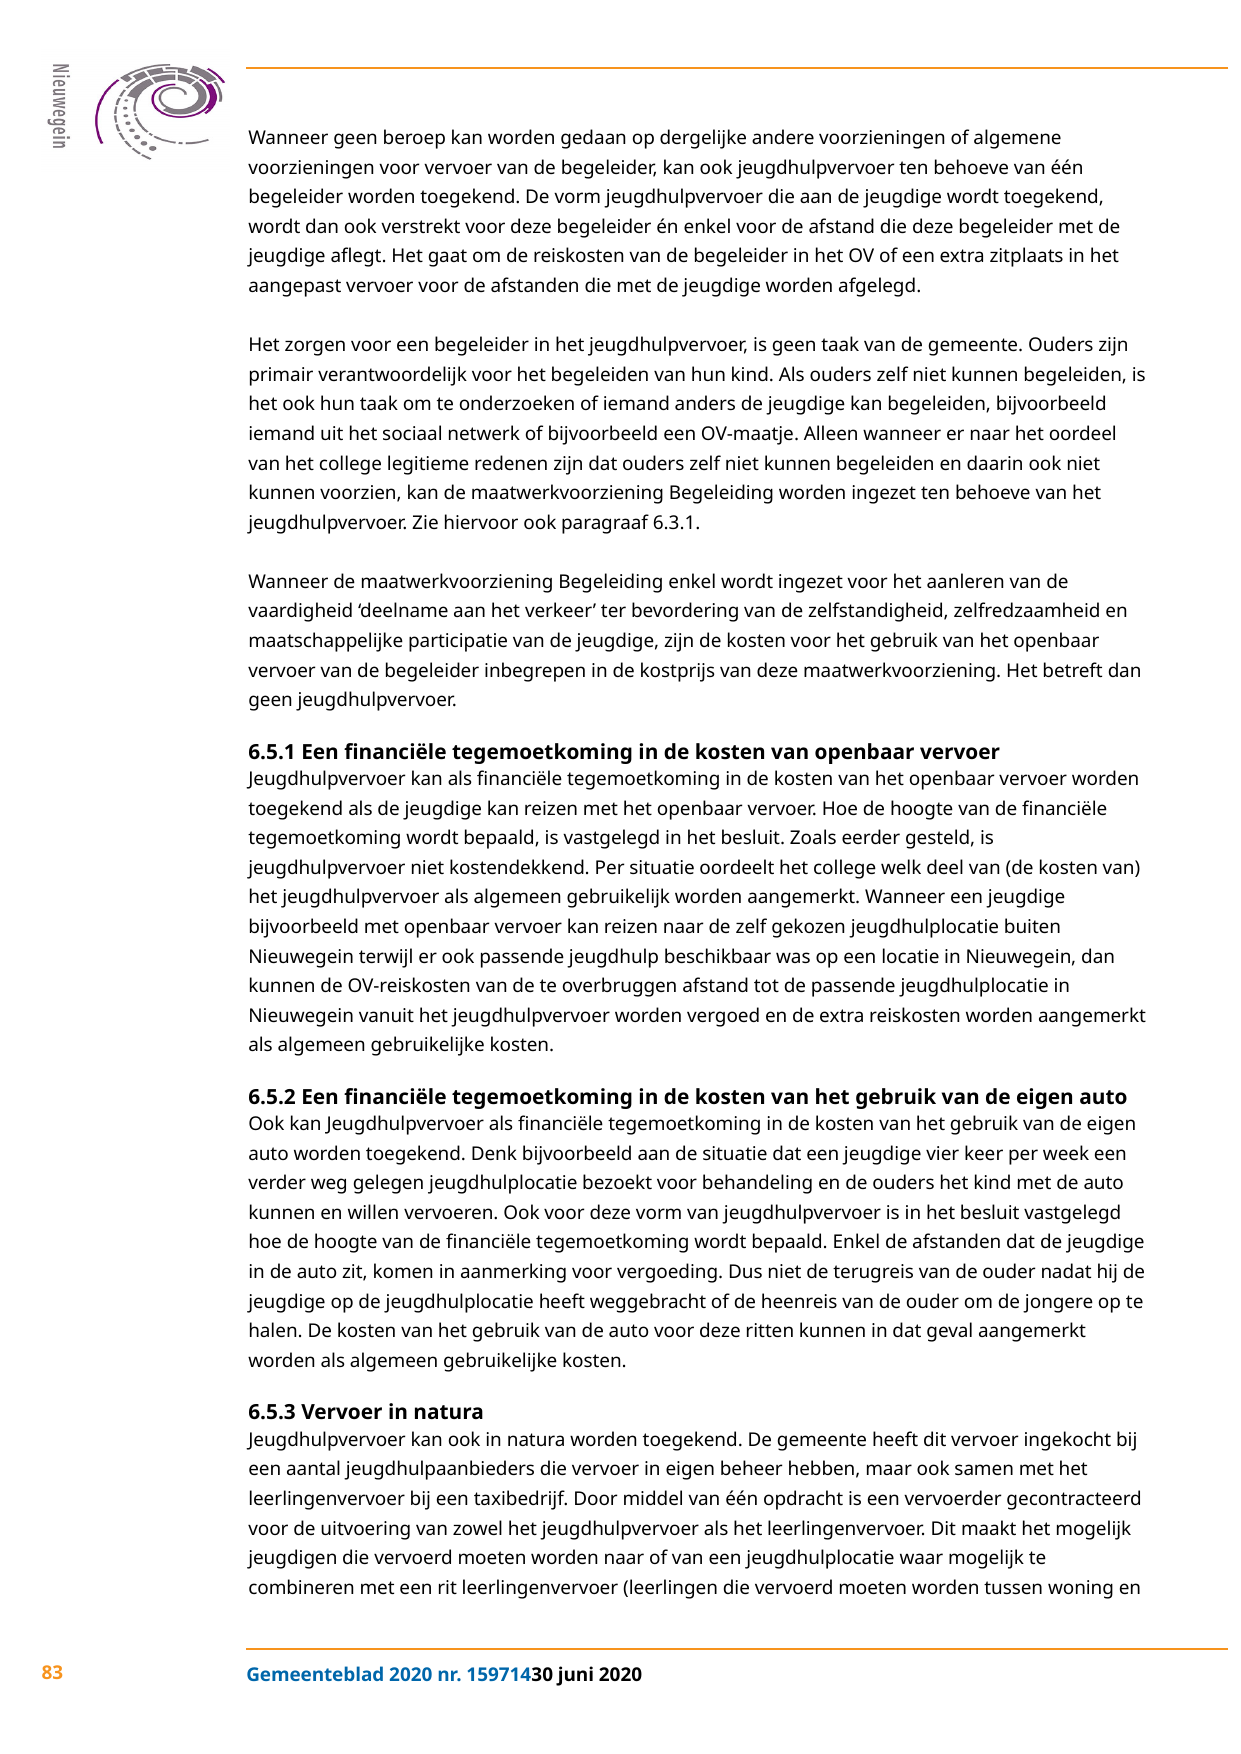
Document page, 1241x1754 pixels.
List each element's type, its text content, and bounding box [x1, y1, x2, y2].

text Het zorgen voor een begeleider in het jeugdhulpvervoer, is geen taak van de gemeente. Ouders zijn primair verantwoordelijk voor het begeleiden van hun kind. Als ouders zelf niet kunnen begeleiden, is het ook hun taak om te onderzoeken of iemand anders de jeugdige kan begeleiden, bijvoorbeeld iemand uit het sociaal netwerk of bijvoorbeeld een OV-maatje. Alleen wanneer er naar het oordeel van het college legitieme redenen zijn dat ouders zelf niet kunnen begeleiden en daarin ook niet kunnen voorzien, kan de maatwerkvoorziening Begeleiding worden ingezet ten behoeve van het jeugdhulpvervoer. Zie hiervoor ook paragraaf 6.3.1. [248, 331, 1152, 535]
text 6.5.3 Vervoer in natura [248, 1397, 1152, 1426]
text Wanneer de maatwerkvoorziening Begeleiding enkel wordt ingezet voor het aanleren van de vaardigheid ‘deelname aan het verkeer’ ter bevordering van de zelfstandigheid, zelfredzaamheid en maatschappelijke participatie van de jeugdige, zijn de kosten voor het gebruik van het openbaar vervoer van de begeleider inbegrepen in de kostprijs van deze maatwerkvoorziening. Het betreft dan geen jeugdhulpvervoer. [248, 568, 1152, 712]
text Wanneer geen beroep kan worden gedaan op dergelijke andere voorzieningen of algemene voorzieningen voor vervoer van de begeleider, kan ook jeugdhulpvervoer ten behoeve van één begeleider worden toegekend. De vorm jeugdhulpvervoer die aan de jeugdige wordt toegekend, wordt dan ook verstrekt voor deze begeleider én enkel voor de afstand die deze begeleider met de jeugdige aflegt. Het gaat om de reiskosten van de begeleider in het OV of een extra zitplaats in het aangepast vervoer voor de afstanden die met de jeugdige worden afgelegd. [248, 124, 1152, 298]
text Jeugdhulpvervoer kan als financiële tegemoetkoming in de kosten van het openbaar vervoer worden toegekend als de jeugdige kan reizen met het openbaar vervoer. Hoe de hoogte van de financiële tegemoetkoming wordt bepaald, is vastgelegd in het besluit. Zoals eerder gesteld, is jeugdhulpvervoer niet kostendekkend. Per situatie oordeelt het college welk deel van (de kosten van) het jeugdhulpvervoer als algemeen gebruikelijk worden aangemerkt. Wanneer een jeugdige bijvoorbeeld met openbaar vervoer kan reizen naar de zelf gekozen jeugdhulplocatie buiten Nieuwegein terwijl er ook passende jeugdhulp beschikbaar was op een locatie in Nieuwegein, dan kunnen de OV-reiskosten van de te overbruggen afstand tot de passende jeugdhulplocatie in Nieuwegein vanuit het jeugdhulpvervoer worden vergoed en de extra reiskosten worden aangemerkt als algemeen gebruikelijke kosten. [248, 765, 1152, 1057]
text 6.5.2 Een financiële tegemoetkoming in de kosten van het gebruik van de eigen auto [248, 1082, 1152, 1110]
text 6.5.1 Een financiële tegemoetkoming in de kosten van openbaar vervoer [248, 737, 1152, 765]
picture [41, 47, 231, 172]
text Ook kan Jeugdhulpvervoer als financiële tegemoetkoming in de kosten van het gebruik van de eigen auto worden toegekend. Denk bijvoorbeeld aan de situatie dat een jeugdige vier keer per week een verder weg gelegen jeugdhulplocatie bezoekt voor behandeling en de ouders het kind met de auto kunnen en willen vervoeren. Ook voor deze vorm van jeugdhulpvervoer is in het besluit vastgelegd hoe de hoogte van de financiële tegemoetkoming wordt bepaald. Enkel de afstanden dat de jeugdige in de auto zit, komen in aanmerking voor vergoeding. Dus niet de terugreis van de ouder nadat hij de jeugdige op de jeugdhulplocatie heeft weggebracht of de heenreis van de ouder om de jongere op te halen. De kosten van het gebruik van de auto voor deze ritten kunnen in dat geval aangemerkt worden als algemeen gebruikelijke kosten. [248, 1110, 1152, 1373]
text Jeugdhulpvervoer kan ook in natura worden toegekend. De gemeente heeft dit vervoer ingekocht bij een aantal jeugdhulpaanbieders die vervoer in eigen beheer hebben, maar ook samen met het leerlingenvervoer bij een taxibedrijf. Door middel van één opdracht is een vervoerder gecontracteerd voor de uitvoering van zowel het jeugdhulpvervoer als het leerlingenvervoer. Dit maakt het mogelijk jeugdigen die vervoerd moeten worden naar of van een jeugdhulplocatie waar mogelijk te combineren met een rit leerlingenvervoer (leerlingen die vervoerd moeten worden tussen woning en [248, 1426, 1152, 1599]
